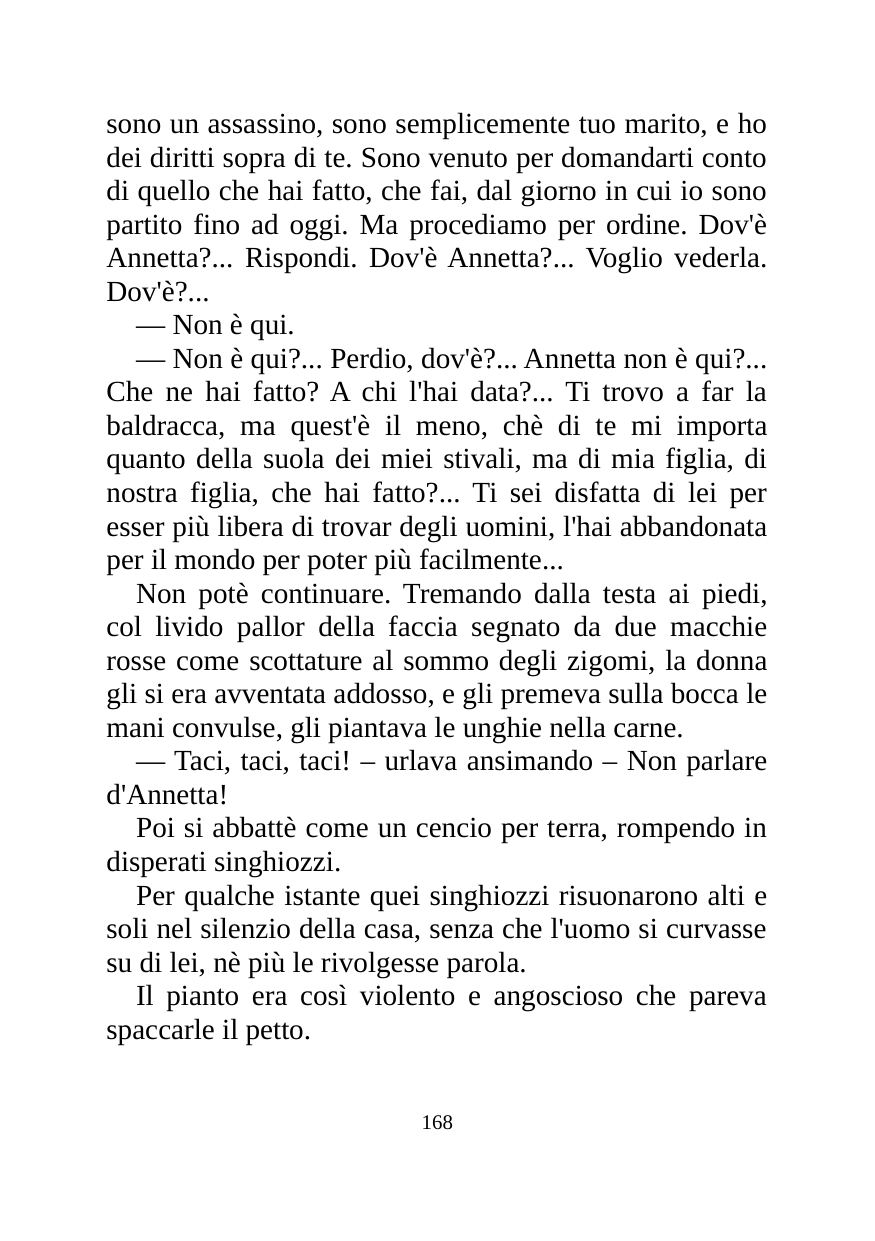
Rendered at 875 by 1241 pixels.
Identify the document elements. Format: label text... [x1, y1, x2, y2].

text Il pianto era così violento e angoscioso che pareva spaccarle il petto. [106, 978, 768, 1045]
text sono un assassino, sono semplicemente tuo marito, e ho dei diritti sopra di te. Sono venuto per domandarti conto di quello che hai fatto, che fai, dal giorno in cui io sono partito fino ad oggi. Ma procediamo per ordine. Dov'è Annetta?... Rispondi. Dov'è Annetta?... Voglio vederla. Dov'è?... [106, 106, 768, 307]
text — Non è qui. [106, 307, 768, 341]
text Non potè continuare. Tremando dalla testa ai piedi, col livido pallor della faccia segnato da due macchie rosse come scottature al sommo degli zigomi, la donna gli si era avventata addosso, e gli premeva sulla bocca le mani convulse, gli piantava le unghie nella carne. [106, 576, 768, 743]
text — Taci, taci, taci! – urlava ansimando – Non parlare d'Annetta! [106, 743, 768, 811]
text Poi si abbattè come un cencio per terra, rompendo in disperati singhiozzi. [106, 811, 768, 878]
text Per qualche istante quei singhiozzi risuonarono alti e soli nel silenzio della casa, senza che l'uomo si curvasse su di lei, nè più le rivolgesse parola. [106, 878, 768, 978]
text — Non è qui?... Perdio, dov'è?... Annetta non è qui?... Che ne hai fatto? A chi l'hai data?... Ti trovo a far la baldracca, ma quest'è il meno, chè di te mi importa quanto della suola dei miei stivali, ma di mia figlia, di nostra figlia, che hai fatto?... Ti sei disfatta di lei per esser più libera di trovar degli uomini, l'hai abbandonata per il mondo per poter più facilmente... [106, 341, 768, 576]
